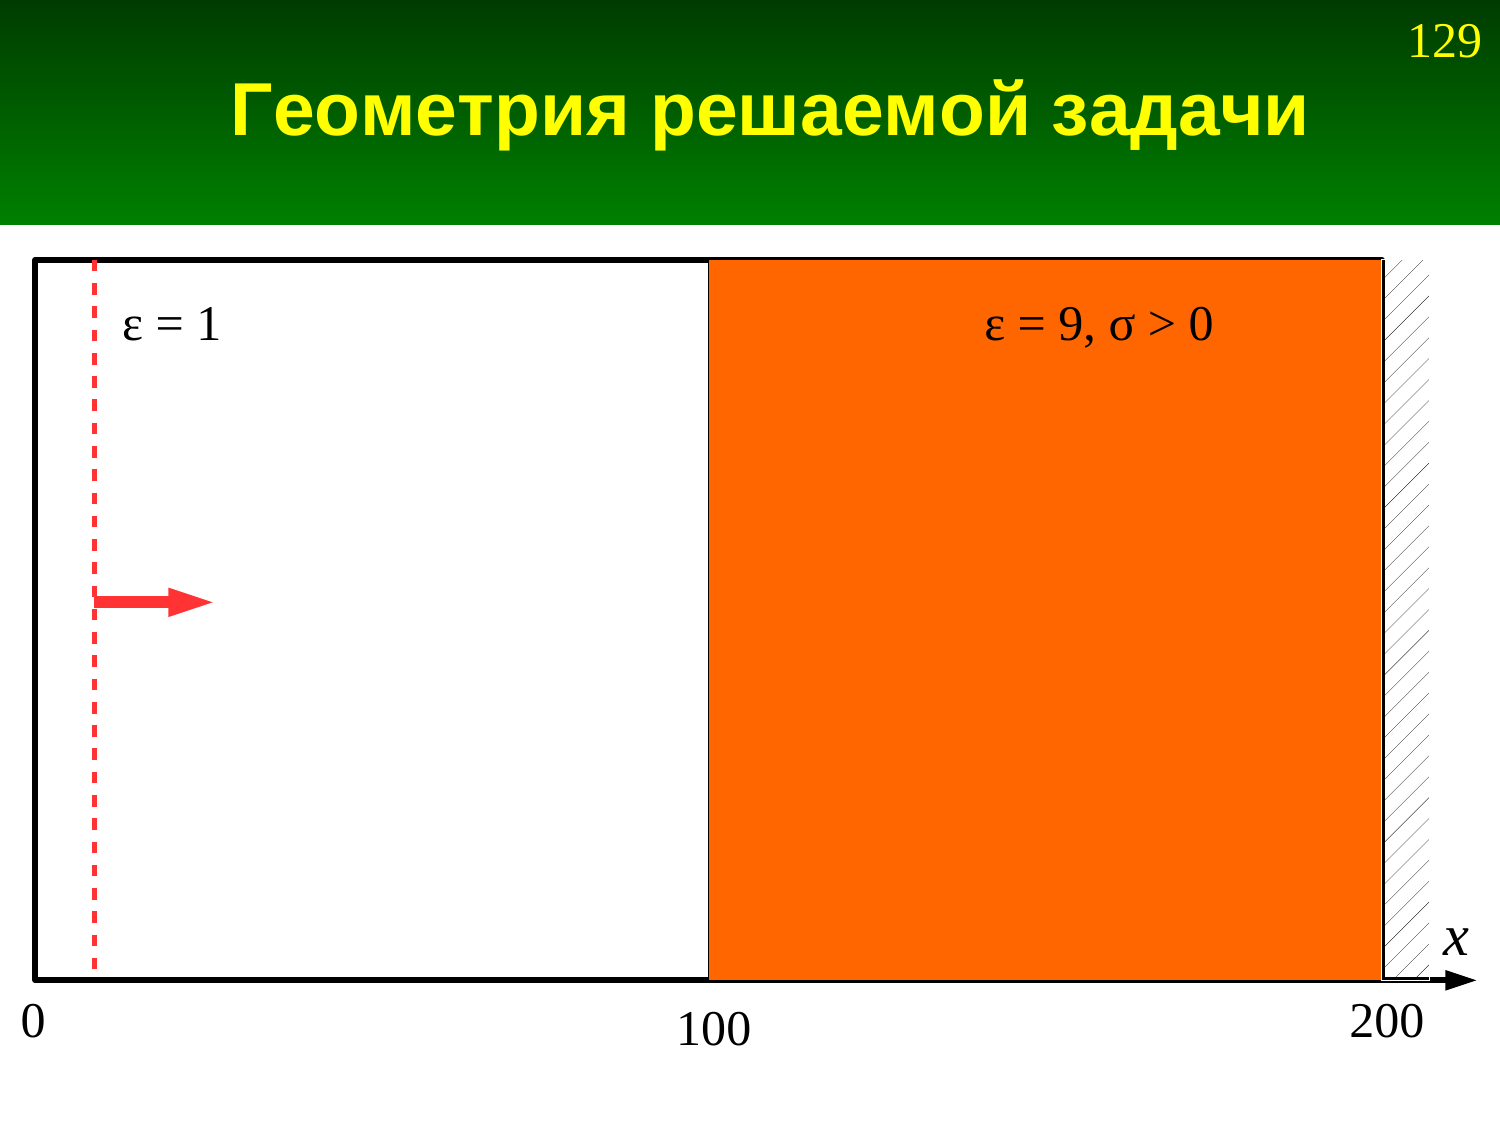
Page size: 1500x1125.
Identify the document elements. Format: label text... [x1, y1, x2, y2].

text_box [35, 259, 1430, 981]
text_box 100 [661, 988, 767, 1063]
text_box ε = 1 [107, 283, 237, 359]
title Геометрия решаемой задачи [100, 7, 1441, 204]
text_box x [1430, 889, 1485, 975]
text_box ε = 9, σ > 0 [969, 283, 1229, 359]
text_box 200 [1334, 980, 1440, 1056]
text_box 0 [5, 980, 61, 1056]
